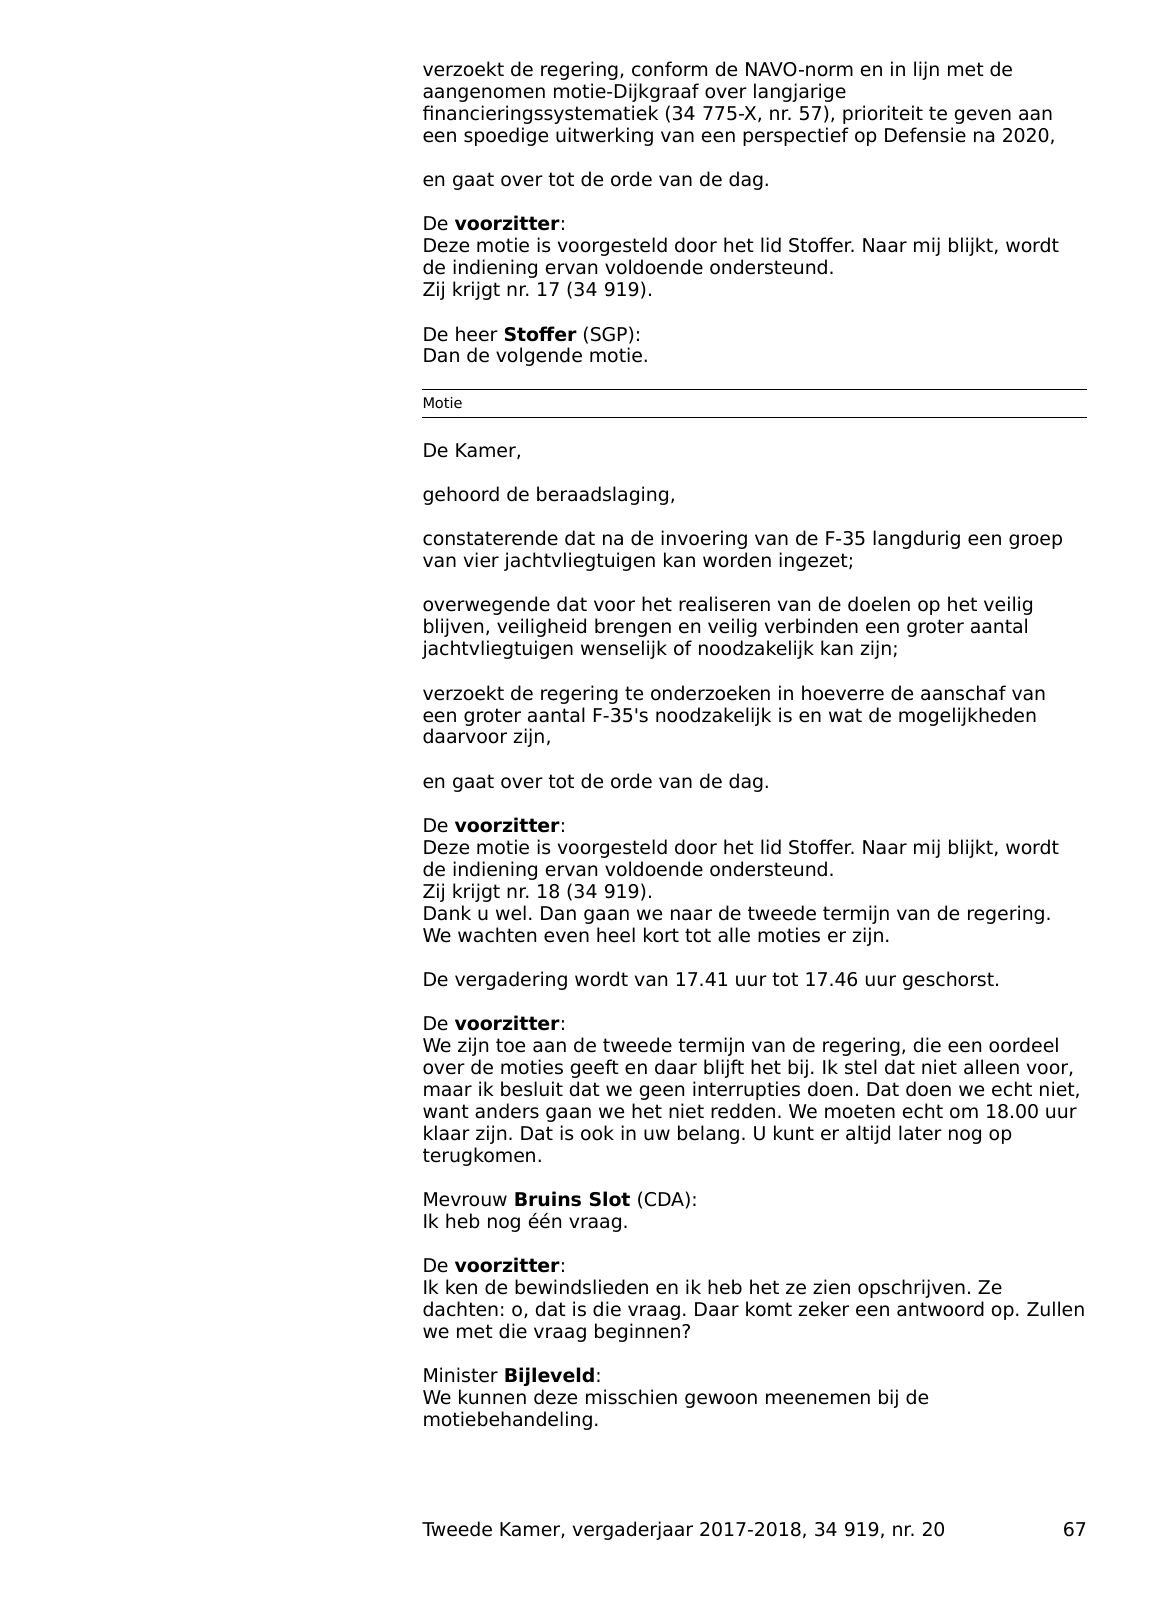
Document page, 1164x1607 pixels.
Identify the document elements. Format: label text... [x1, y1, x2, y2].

text We kunnen deze misschien gewoon meenemen bij de motiebehandeling. [422, 1387, 1087, 1431]
text verzoekt de regering, conform de NAVO-norm en in lijn met de aangenomen motie-Dijkgraaf over langjarige financieringssystematiek (34 775-X, nr. 57), prioriteit te geven aan een spoedige uitwerking van een perspectief op Defensie na 2020, [422, 59, 1087, 147]
text De voorzitter: [422, 1013, 1087, 1035]
text Mevrouw Bruins Slot (CDA): [422, 1189, 1087, 1211]
text constaterende dat na de invoering van de F-35 langdurig een groep van vier jachtvliegtuigen kan worden ingezet; [422, 528, 1087, 572]
text Dank u wel. Dan gaan we naar de tweede termijn van de regering. We wachten even heel kort tot alle moties er zijn. [422, 903, 1087, 947]
text Ik ken de bewindslieden en ik heb het ze zien opschrijven. Ze dachten: o, dat is die vraag. Daar komt zeker een antwoord op. Zullen we met die vraag beginnen? [422, 1277, 1087, 1343]
text en gaat over tot de orde van de dag. [422, 169, 1087, 191]
text Deze motie is voorgesteld door het lid Stoffer. Naar mij blijkt, wordt de indiening ervan voldoende ondersteund. [422, 837, 1087, 881]
table_header Motie [422, 390, 1087, 417]
text De heer Stoffer (SGP): [422, 323, 1087, 345]
text verzoekt de regering te onderzoeken in hoeverre de aanschaf van een groter aantal F-35's noodzakelijk is en wat de mogelijkheden daarvoor zijn, [422, 682, 1087, 748]
text Minister Bijleveld: [422, 1365, 1087, 1387]
text overwegende dat voor het realiseren van de doelen op het veilig blijven, veiligheid brengen en veilig verbinden een groter aantal jachtvliegtuigen wenselijk of noodzakelijk kan zijn; [422, 594, 1087, 660]
text Zij krijgt nr. 18 (34 919). [422, 881, 1087, 903]
text Zij krijgt nr. 17 (34 919). [422, 279, 1087, 301]
text De Kamer, [422, 440, 1087, 462]
text De voorzitter: [422, 815, 1087, 837]
text We zijn toe aan de tweede termijn van de regering, die een oordeel over de moties geeft en daar blijft het bij. Ik stel dat niet alleen voor, maar ik besluit dat we geen interrupties doen. Dat doen we echt niet, want anders gaan we het niet redden. We moeten echt om 18.00 uur klaar zijn. Dat is ook in uw belang. U kunt er altijd later nog op terugkomen. [422, 1035, 1087, 1167]
text Ik heb nog één vraag. [422, 1211, 1087, 1233]
text Dan de volgende motie. [422, 345, 1087, 367]
text De voorzitter: [422, 213, 1087, 235]
text De voorzitter: [422, 1255, 1087, 1277]
text gehoord de beraadslaging, [422, 484, 1087, 506]
text en gaat over tot de orde van de dag. [422, 771, 1087, 793]
text De vergadering wordt van 17.41 uur tot 17.46 uur geschorst. [422, 969, 1087, 991]
text Deze motie is voorgesteld door het lid Stoffer. Naar mij blijkt, wordt de indiening ervan voldoende ondersteund. [422, 235, 1087, 279]
